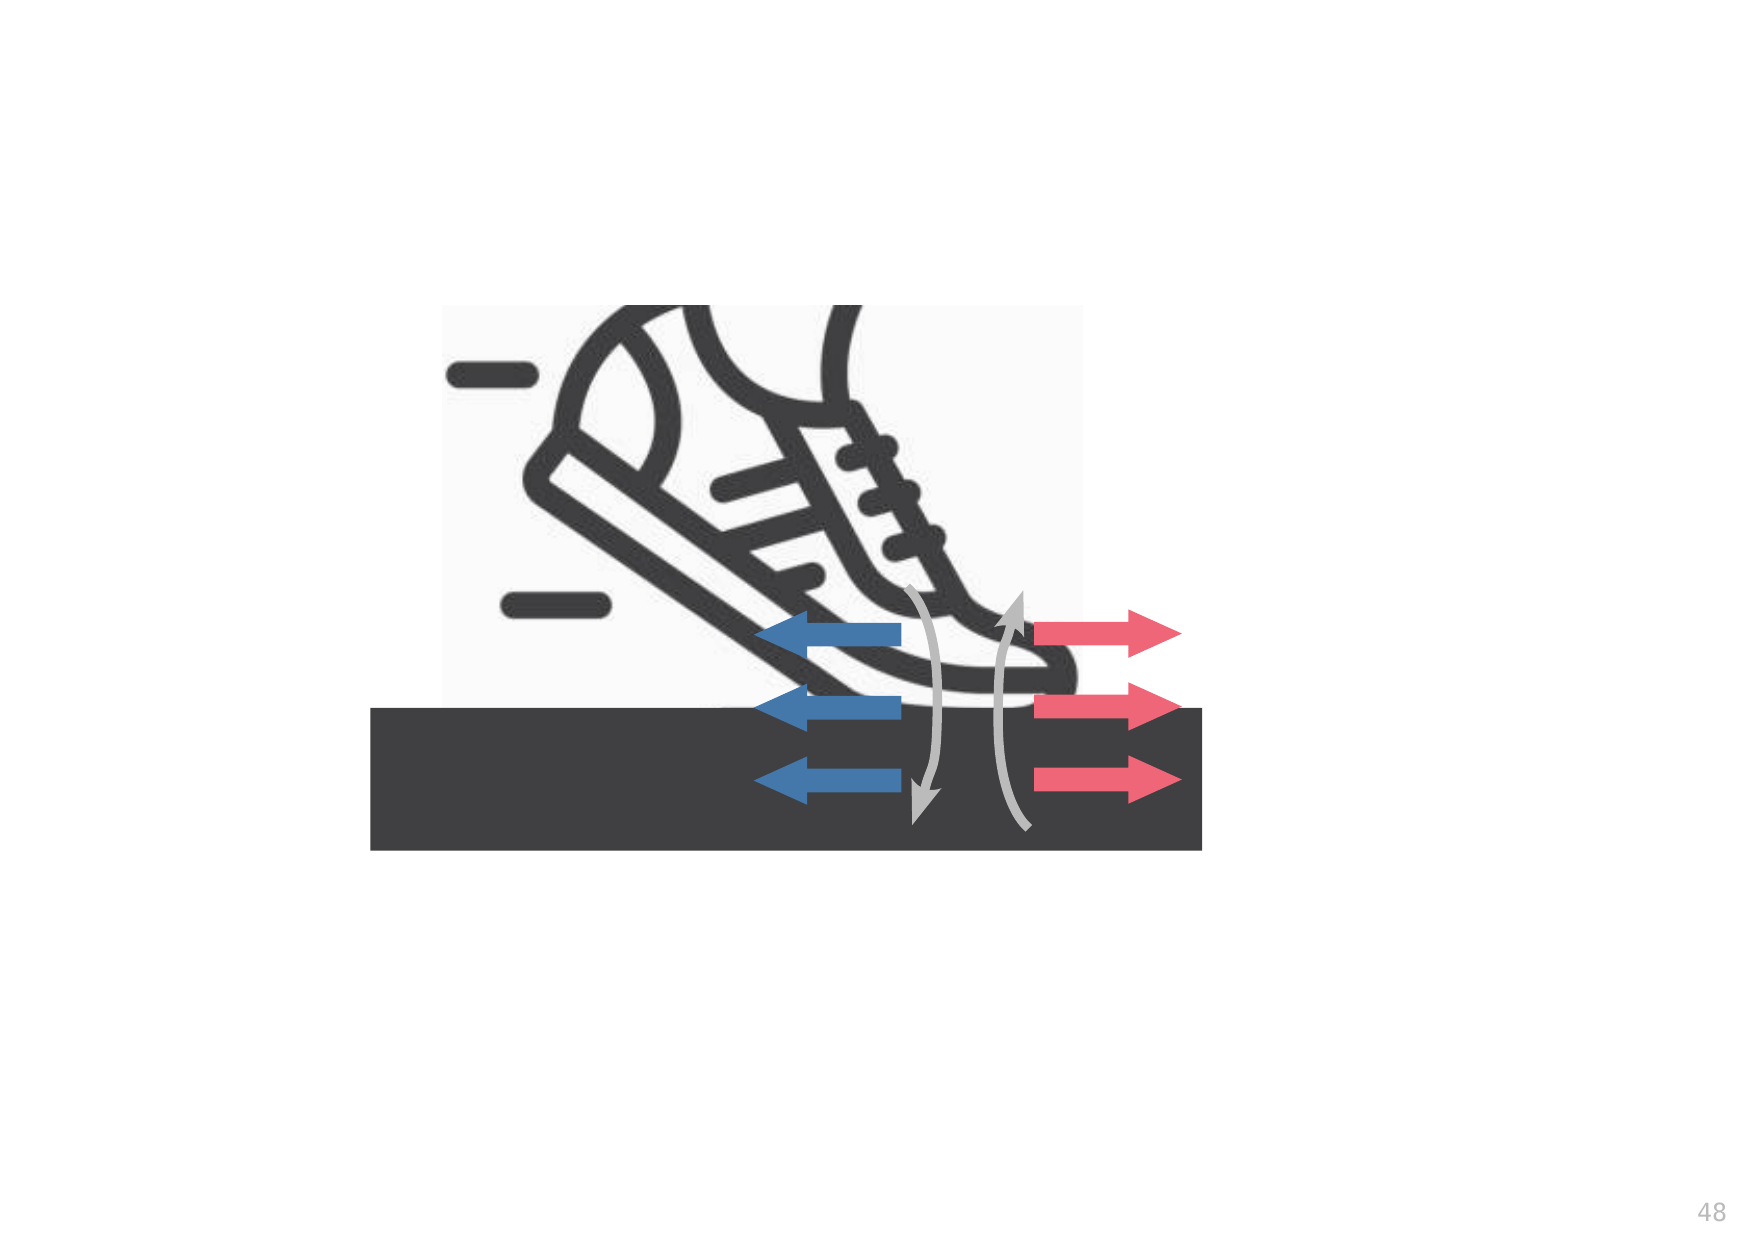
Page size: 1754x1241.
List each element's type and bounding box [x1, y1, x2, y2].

picture [442, 305, 1083, 707]
text_box [370, 682, 1203, 851]
text_box [1034, 609, 1182, 658]
text_box [753, 610, 902, 659]
